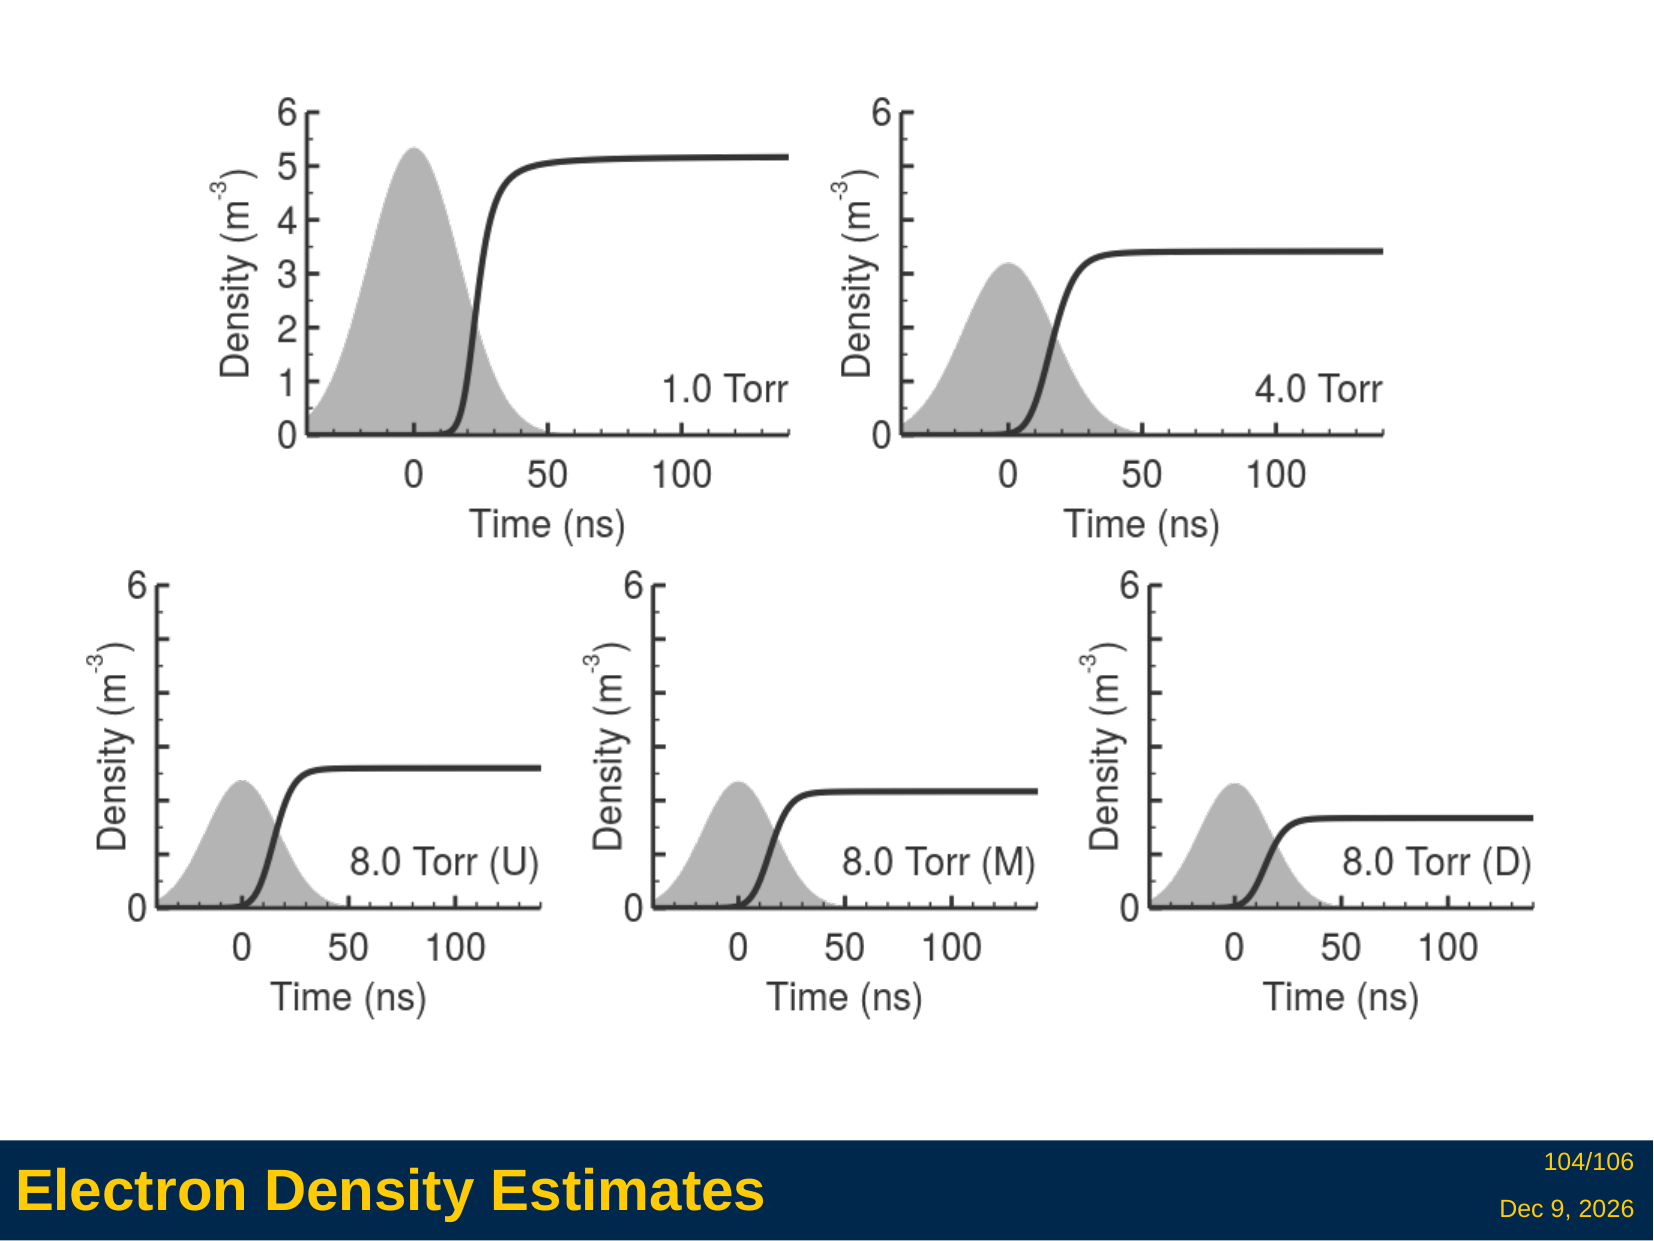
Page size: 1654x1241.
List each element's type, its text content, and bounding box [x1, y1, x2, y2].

title Electron Density Estimates [14, 1140, 1380, 1241]
picture [82, 75, 1571, 1021]
